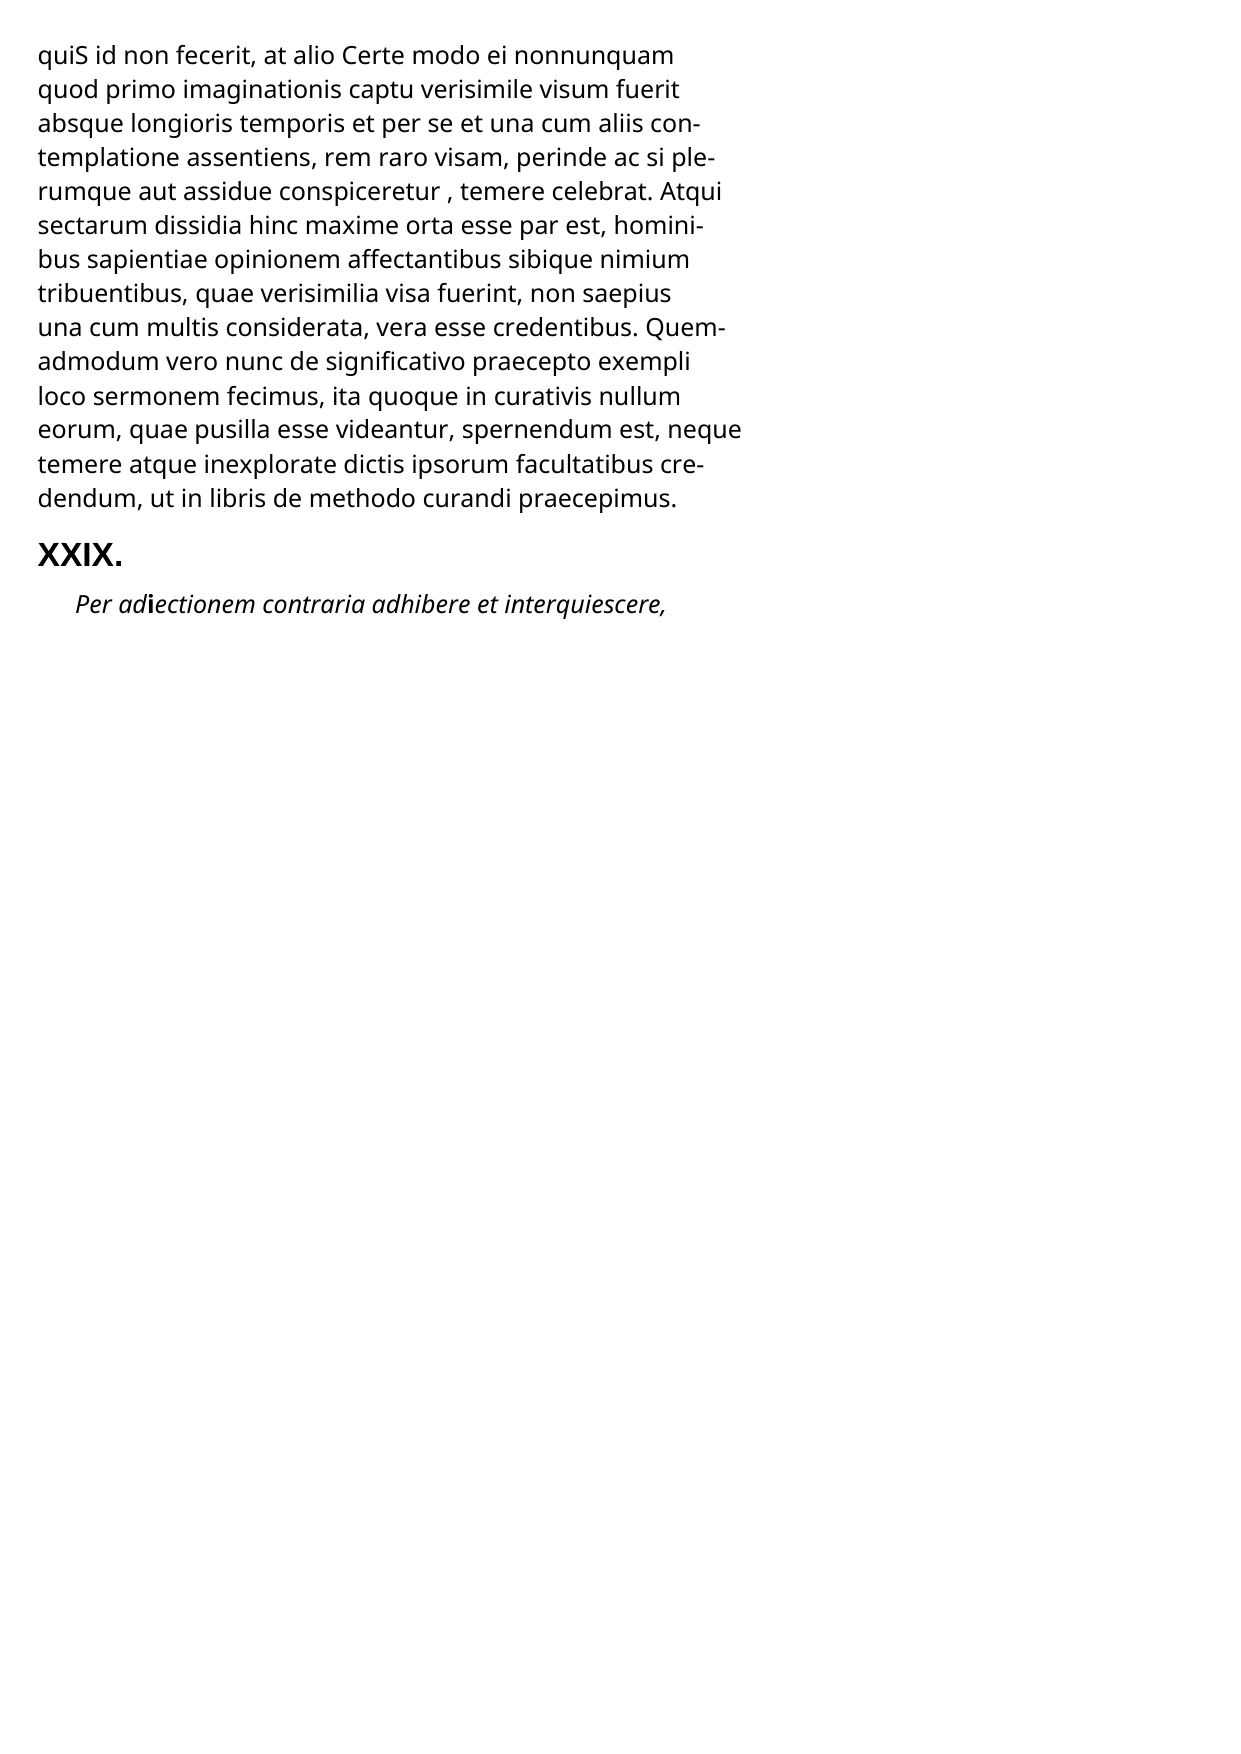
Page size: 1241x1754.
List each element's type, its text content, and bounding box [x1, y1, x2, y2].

text quiS id non fecerit, at alio Certe modo ei nonnunquam quod primo imaginationis captu verisimile visum fuerit absque longioris temporis et per se et una cum aliis con- templatione assentiens, rem raro visam, perinde ac si ple- rumque aut assidue conspiceretur , temere celebrat. Atqui sectarum dissidia hinc maxime orta esse par est, homini- bus sapientiae opinionem affectantibus sibique nimium tribuentibus, quae verisimilia visa fuerint, non saepius una cum multis considerata, vera esse credentibus. Quem- admodum vero nunc de significativo praecepto exempli loco sermonem fecimus, ita quoque in curativis nullum eorum, quae pusilla esse videantur, spernendum est, neque temere atque inexplorate dictis ipsorum facultatibus cre- dendum, ut in libris de methodo curandi praecepimus. [37, 37, 1203, 514]
text Per adiectionem contraria adhibere et interquiescere, [37, 586, 1203, 620]
subtitle XXIX. [37, 535, 1203, 574]
